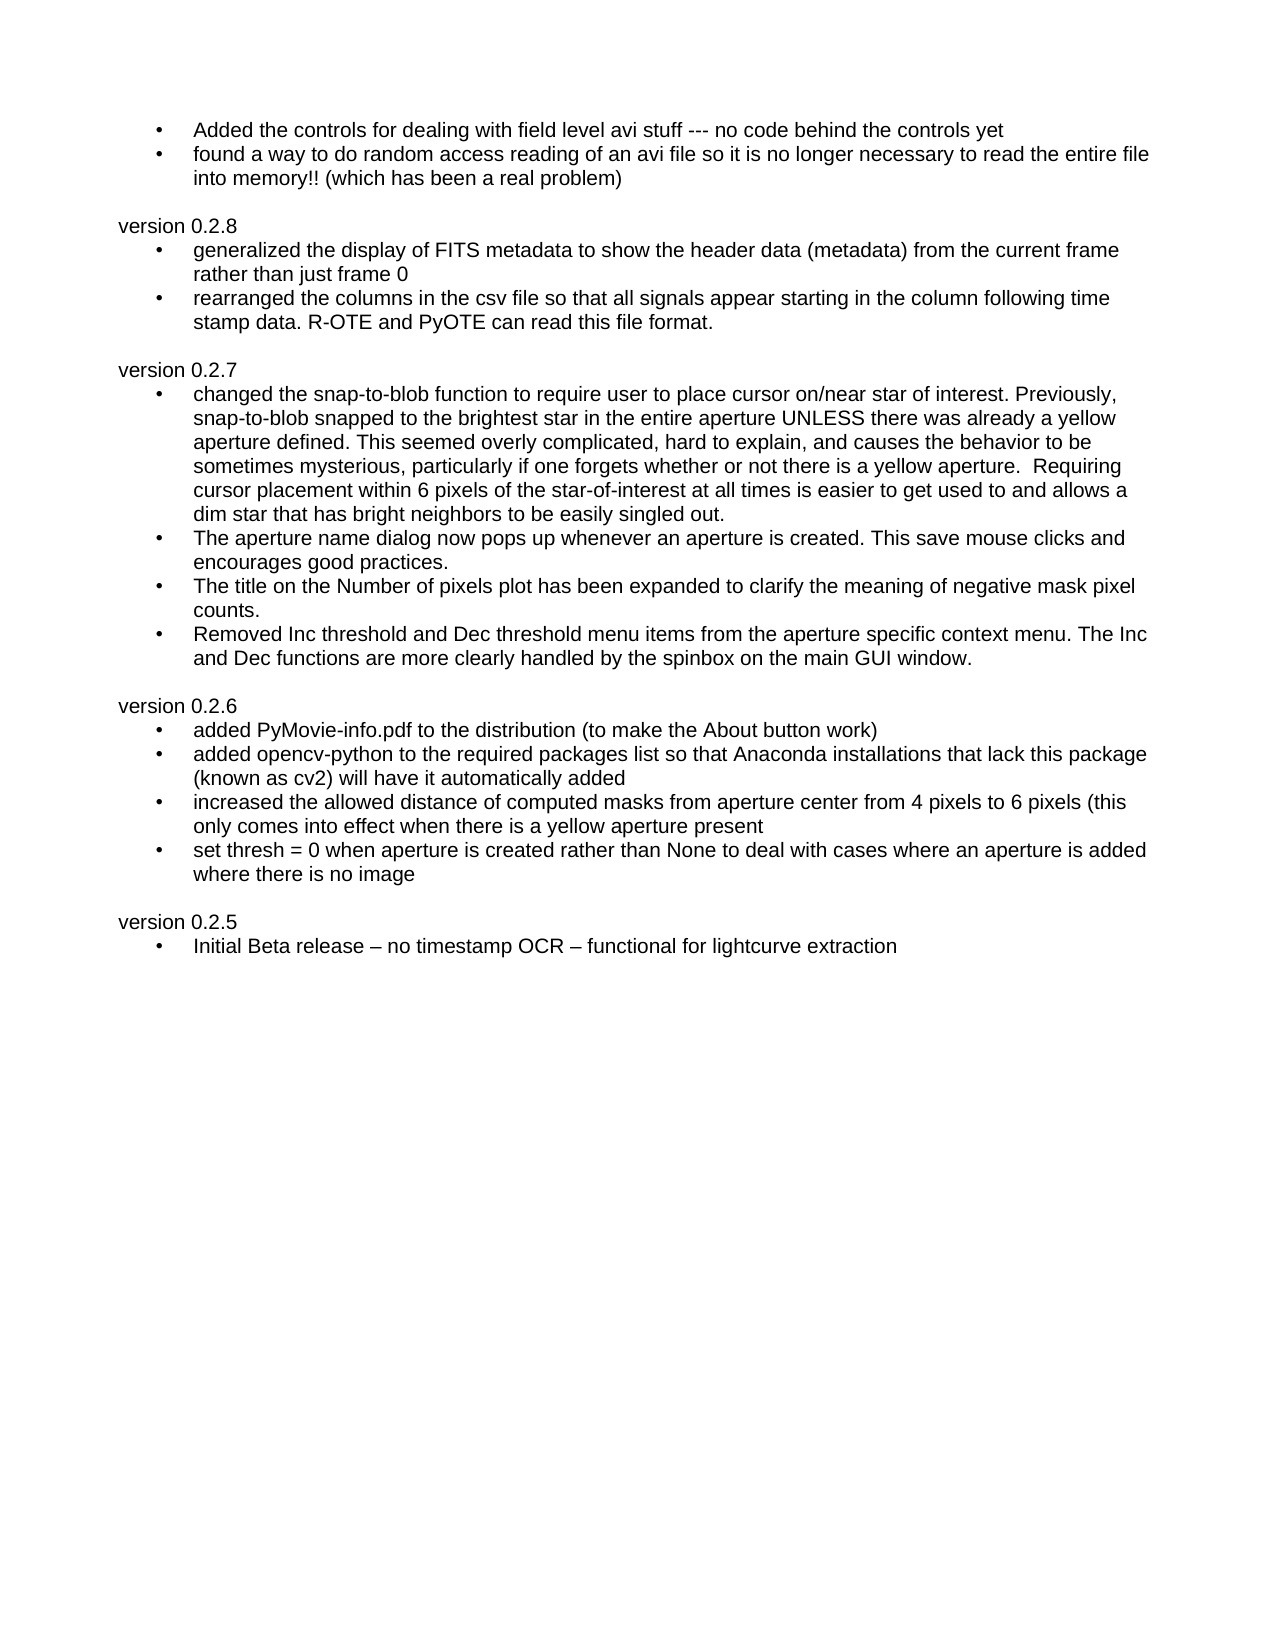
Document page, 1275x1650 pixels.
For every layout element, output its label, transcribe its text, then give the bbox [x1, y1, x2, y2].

list rearranged the columns in the csv file so that all signals appear starting in the column following time stamp data. R-OTE and PyOTE can read this file format. [156, 286, 1157, 358]
list Added the controls for dealing with field level avi stuff --- no code behind the controls yet [156, 118, 1157, 142]
list Removed Inc threshold and Dec threshold menu items from the aperture specific context menu. The Inc and Dec functions are more clearly handled by the spinbox on the main GUI window. [156, 622, 1157, 694]
list set thresh = 0 when aperture is created rather than None to deal with cases where an aperture is added where there is no image [156, 838, 1157, 910]
text version 0.2.6 [118, 694, 1157, 718]
list Initial Beta release – no timestamp OCR – functional for lightcurve extraction [156, 934, 1157, 958]
list found a way to do random access reading of an avi file so it is no longer necessary to read the entire file into memory!! (which has been a real problem) [156, 142, 1157, 214]
list changed the snap-to-blob function to require user to place cursor on/near star of interest. Previously, snap-to-blob snapped to the brightest star in the entire aperture UNLESS there was already a yellow aperture defined. This seemed overly complicated, hard to explain, and causes the behavior to be sometimes mysterious, particularly if one forgets whether or not there is a yellow aperture. Requiring cursor placement within 6 pixels of the star-of-interest at all times is easier to get used to and allows a dim star that has bright neighbors to be easily singled out. [156, 382, 1157, 526]
list added PyMovie-info.pdf to the distribution (to make the About button work) [156, 718, 1157, 742]
list added opencv-python to the required packages list so that Anaconda installations that lack this package (known as cv2) will have it automatically added [156, 742, 1157, 790]
text version 0.2.7 [118, 358, 1157, 382]
text version 0.2.5 [118, 910, 1157, 934]
list The aperture name dialog now pops up whenever an aperture is created. This save mouse clicks and encourages good practices. [156, 526, 1157, 574]
list increased the allowed distance of computed masks from aperture center from 4 pixels to 6 pixels (this only comes into effect when there is a yellow aperture present [156, 790, 1157, 838]
list generalized the display of FITS metadata to show the header data (metadata) from the current frame rather than just frame 0 [156, 238, 1157, 286]
list The title on the Number of pixels plot has been expanded to clarify the meaning of negative mask pixel counts. [156, 574, 1157, 622]
text version 0.2.8 [118, 214, 1157, 238]
